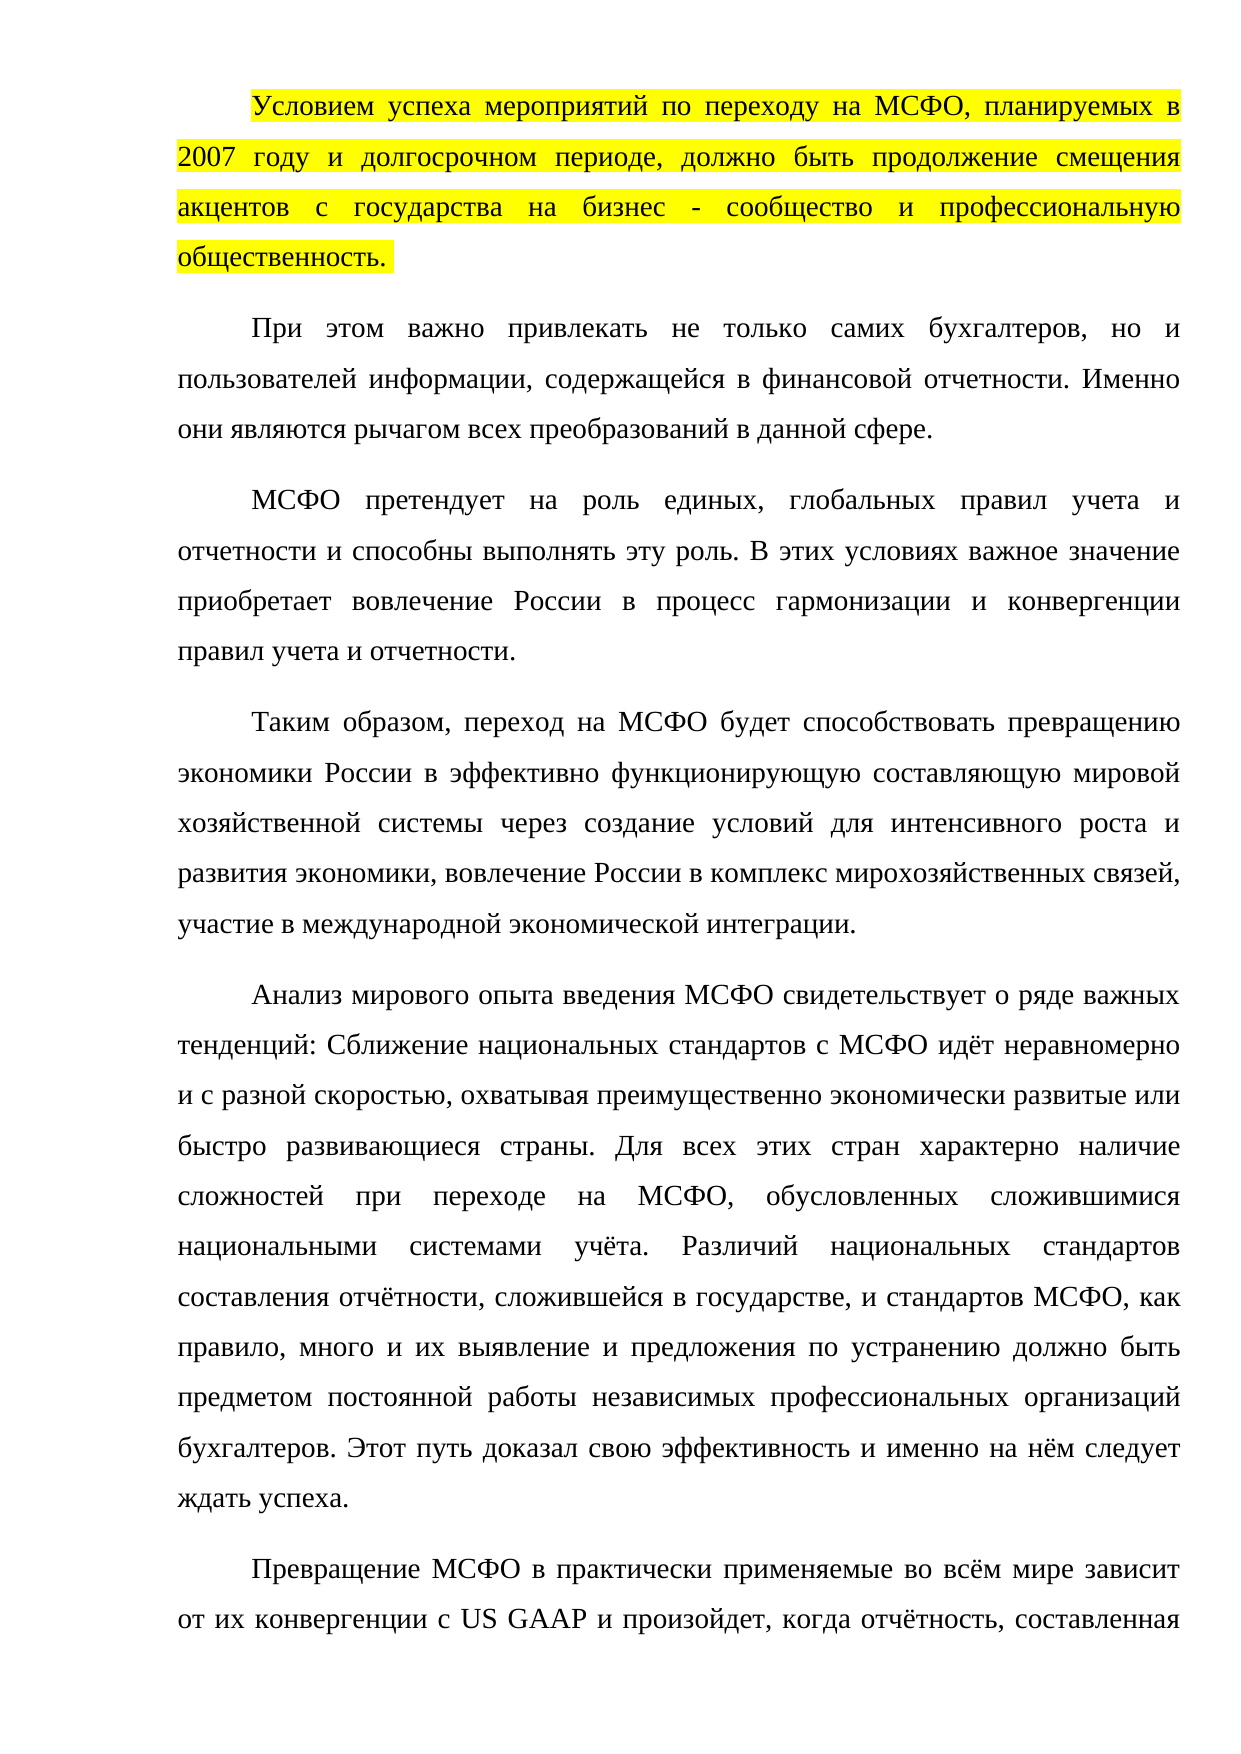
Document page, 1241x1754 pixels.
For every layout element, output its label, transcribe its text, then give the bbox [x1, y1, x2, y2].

text Условием успеха мероприятий по переходу на МСФО, планируемых в 2007 году и долгосрочном периоде, должно быть продолжение смещения акцентов с государства на бизнес - сообщество и профессиональную общественность. [177, 88, 1181, 273]
text При этом важно привлекать не только самих бухгалтеров, но и пользователей информации, содержащейся в финансовой отчетности. Именно они являются рычагом всех преобразований в данной сфере. [177, 311, 1181, 445]
text МСФО претендует на роль единых, глобальных правил учета и отчетности и способны выполнять эту роль. В этих условиях важное значение приобретает вовлечение России в процесс гармонизации и конвергенции правил учета и отчетности. [177, 482, 1181, 667]
text Превращение МСФО в практически применяемые во всём мире зависит от их конвергенции с US GAAP и произойдет, когда отчётность, составленная [177, 1551, 1181, 1635]
text Анализ мирового опыта введения МСФО свидетельствует о ряде важных тенденций: Сближение национальных стандартов с МСФО идёт неравномерно и с разной скоростью, охватывая преимущественно экономически развитые или быстро развивающиеся страны. Для всех этих стран характерно наличие сложностей при переходе на МСФО, обусловленных сложившимися национальными системами учёта. Различий национальных стандартов составления отчётности, сложившейся в государстве, и стандартов МСФО, как правило, много и их выявление и предложения по устранению должно быть предметом постоянной работы независимых профессиональных организаций бухгалтеров. Этот путь доказал свою эффективность и именно на нём следует ждать успеха. [177, 977, 1181, 1513]
text Таким образом, переход на МСФО будет способствовать превращению экономики России в эффективно функционирующую составляющую мировой хозяйственной системы через создание условий для интенсивного роста и развития экономики, вовлечение России в комплекс мирохозяйственных связей, участие в международной экономической интеграции. [177, 704, 1181, 939]
